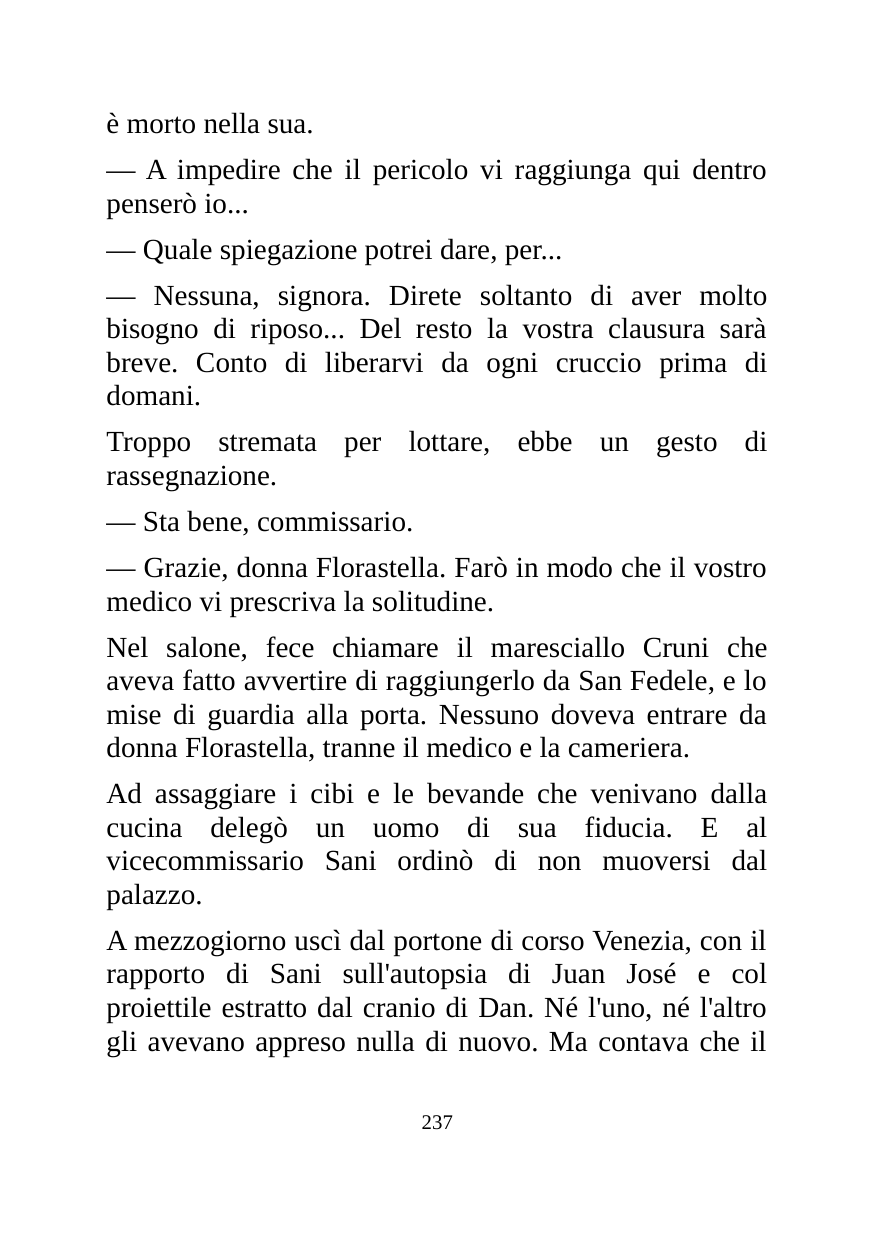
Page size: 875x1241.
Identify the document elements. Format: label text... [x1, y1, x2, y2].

text — Nessuna, signora. Direte soltanto di aver molto bisogno di riposo... Del resto la vostra clausura sarà breve. Conto di liberarvi da ogni cruccio prima di domani. [106, 278, 768, 412]
text A mezzogiorno uscì dal portone di corso Venezia, con il rapporto di Sani sull'autopsia di Juan José e col proiettile estratto dal cranio di Dan. Né l'uno, né l'altro gli avevano appreso nulla di nuovo. Ma contava che il [106, 923, 768, 1057]
text Nel salone, fece chiamare il maresciallo Cruni che aveva fatto avvertire di raggiungerlo da San Fedele, e lo mise di guardia alla porta. Nessuno doveva entrare da donna Florastella, tranne il medico e la cameriera. [106, 630, 768, 764]
text — A impedire che il pericolo vi raggiunga qui dentro penserò io... [106, 152, 768, 219]
text è morto nella sua. [106, 106, 768, 140]
text — Sta bene, commissario. [106, 504, 768, 538]
text Ad assaggiare i cibi e le bevande che venivano dalla cucina delegò un uomo di sua fiducia. E al vicecommissario Sani ordinò di non muoversi dal palazzo. [106, 776, 768, 911]
text — Quale spiegazione potrei dare, per... [106, 232, 768, 265]
text — Grazie, donna Florastella. Farò in modo che il vostro medico vi prescriva la solitudine. [106, 550, 768, 617]
text Troppo stremata per lottare, ebbe un gesto di rassegnazione. [106, 424, 768, 492]
